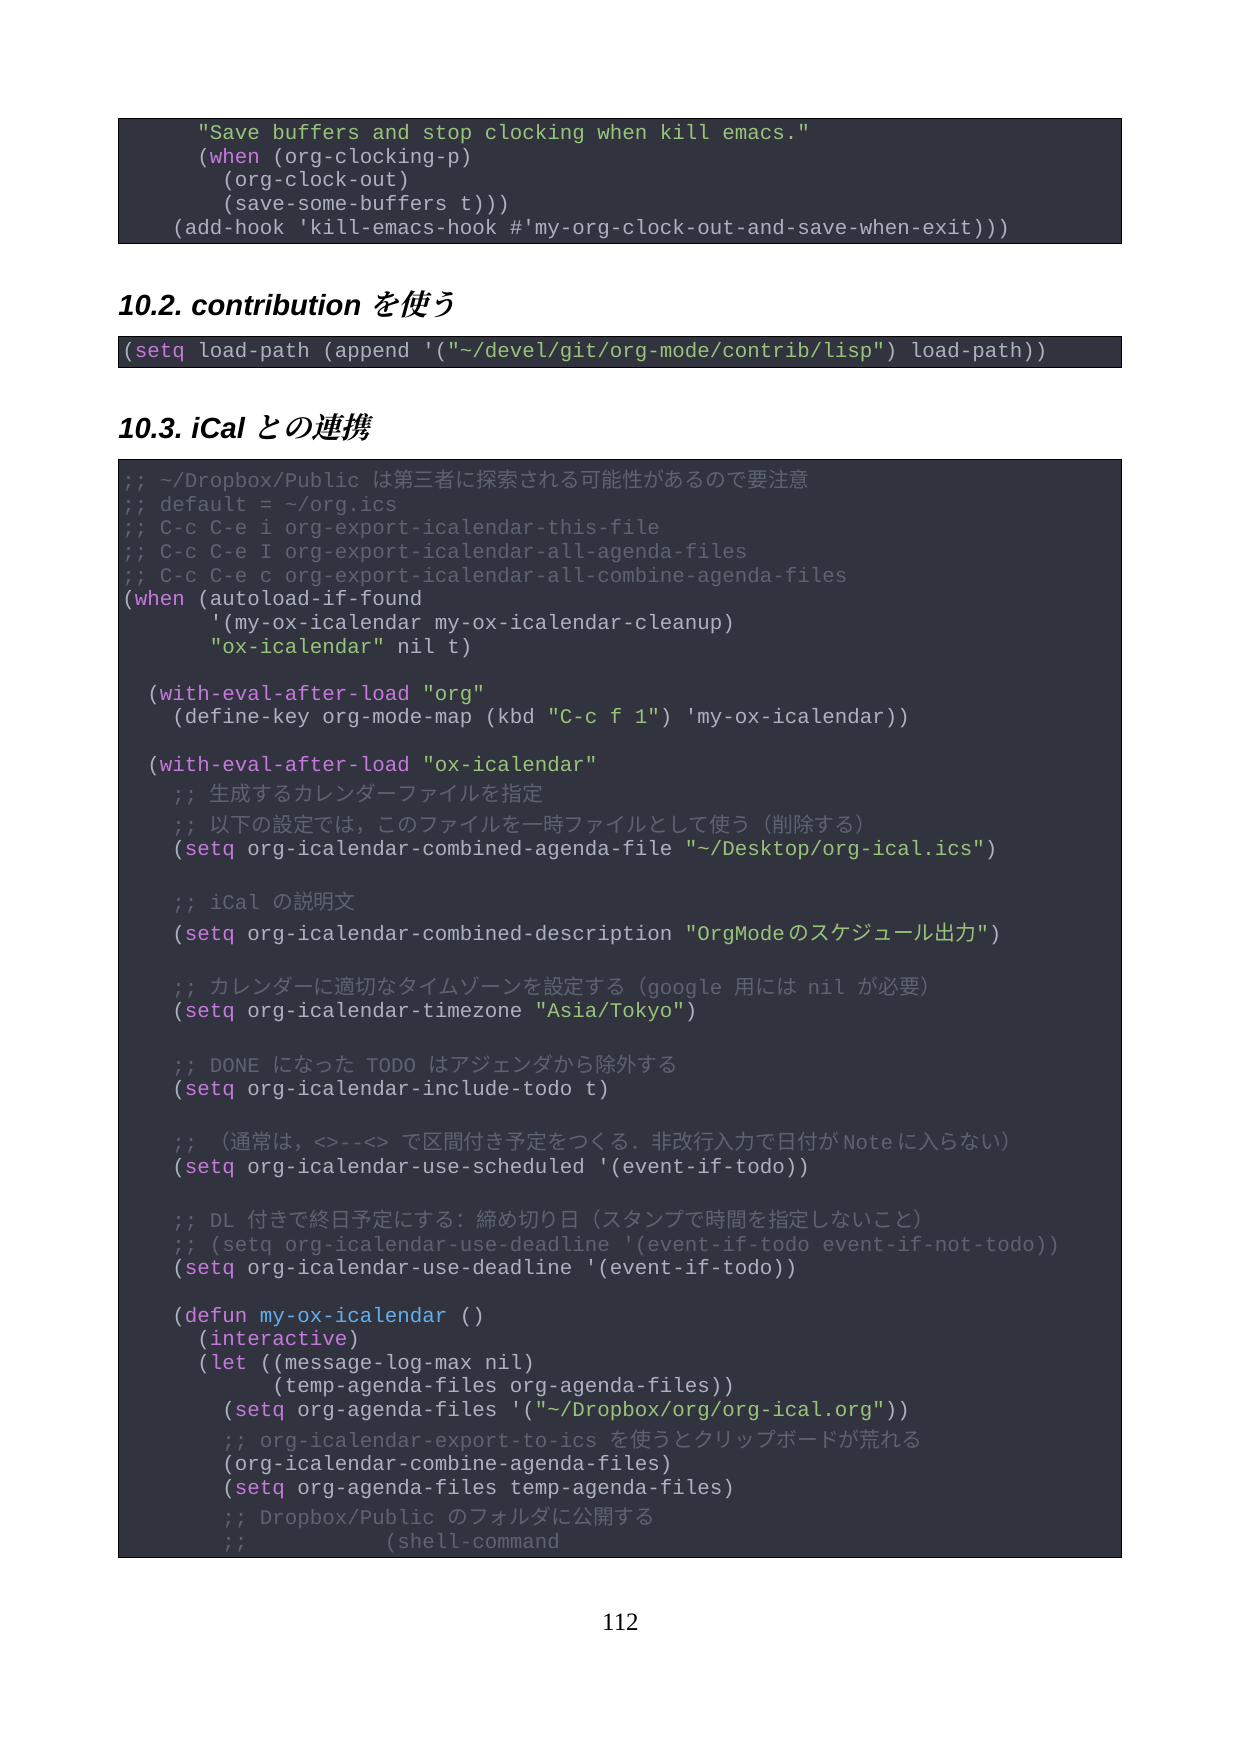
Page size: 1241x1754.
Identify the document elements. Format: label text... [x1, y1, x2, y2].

text (setq org-icalendar-use-deadline '(event-if-todo)) [119, 1253, 1121, 1277]
text (interactive) [119, 1324, 1121, 1348]
text (temp-agenda-files org-agenda-files)) [119, 1372, 1121, 1395]
text ;; org-icalendar-export-to-ics を使うとクリップボードが荒れる [119, 1419, 1121, 1449]
text ;; default = ~/org.ics [119, 490, 1121, 513]
text (setq org-agenda-files '("~/Dropbox/org/org-ical.org")) [119, 1395, 1121, 1419]
text (setq org-icalendar-use-scheduled '(event-if-todo)) [119, 1152, 1121, 1176]
subtitle contribution を使う [118, 282, 1122, 323]
text "ox-icalendar" nil t) [119, 632, 1121, 655]
text "Save buffers and stop clocking when kill emacs." [119, 119, 1121, 142]
text (when (org-clocking-p) [119, 142, 1121, 165]
text ;; (shell-command [119, 1527, 1121, 1557]
text ;; ~/Dropbox/Public は第三者に探索される可能性があるので要注意 [119, 460, 1121, 490]
text '(my-ox-icalendar my-ox-icalendar-cleanup) [119, 608, 1121, 632]
text (setq org-icalendar-include-todo t) [119, 1074, 1121, 1098]
text ;; 生成するカレンダーファイルを指定 [119, 773, 1121, 804]
text ;; DONE になった TODO はアジェンダから除外する [119, 1044, 1121, 1074]
text ;; C-c C-e i org-export-icalendar-this-file [119, 513, 1121, 537]
text (setq org-icalendar-combined-description "OrgModeのスケジュール出力") [119, 912, 1121, 942]
text ;; C-c C-e c org-export-icalendar-all-combine-agenda-files [119, 561, 1121, 584]
text (setq load-path (append '("~/devel/git/org-mode/contrib/lisp") load-path)) [119, 337, 1121, 367]
text (defun my-ox-icalendar () [119, 1301, 1121, 1324]
text (save-some-buffers t))) [119, 189, 1121, 213]
text (define-key org-mode-map (kbd "C-c f 1") 'my-ox-icalendar)) [119, 703, 1121, 726]
text (with-eval-after-load "org" [119, 679, 1121, 703]
text ;; カレンダーに適切なタイムゾーンを設定する（google 用には nil が必要） [119, 966, 1121, 997]
text (org-clock-out) [119, 165, 1121, 189]
text ;; C-c C-e I org-export-icalendar-all-agenda-files [119, 537, 1121, 561]
text (setq org-icalendar-timezone "Asia/Tokyo") [119, 997, 1121, 1020]
text ;; 以下の設定では，このファイルを一時ファイルとして使う（削除する） [119, 804, 1121, 834]
text (let ((message-log-max nil) [119, 1348, 1121, 1372]
text ;; (setq org-icalendar-use-deadline '(event-if-todo event-if-not-todo)) [119, 1230, 1121, 1253]
text (add-hook 'kill-emacs-hook #'my-org-clock-out-and-save-when-exit))) [119, 213, 1121, 243]
text (with-eval-after-load "ox-icalendar" [119, 750, 1121, 773]
text ;; （通常は，<>--<> で区間付き予定をつくる．非改行入力で日付がNoteに入らない） [119, 1122, 1121, 1152]
text ;; iCal の説明文 [119, 882, 1121, 912]
subtitle iCal との連携 [118, 405, 1122, 447]
text (org-icalendar-combine-agenda-files) [119, 1449, 1121, 1473]
text ;; DL 付きで終日予定にする：締め切り日（スタンプで時間を指定しないこと） [119, 1199, 1121, 1230]
text ;; Dropbox/Public のフォルダに公開する [119, 1497, 1121, 1527]
text (when (autoload-if-found [119, 584, 1121, 608]
text (setq org-agenda-files temp-agenda-files) [119, 1473, 1121, 1497]
text (setq org-icalendar-combined-agenda-file "~/Desktop/org-ical.ics") [119, 834, 1121, 858]
